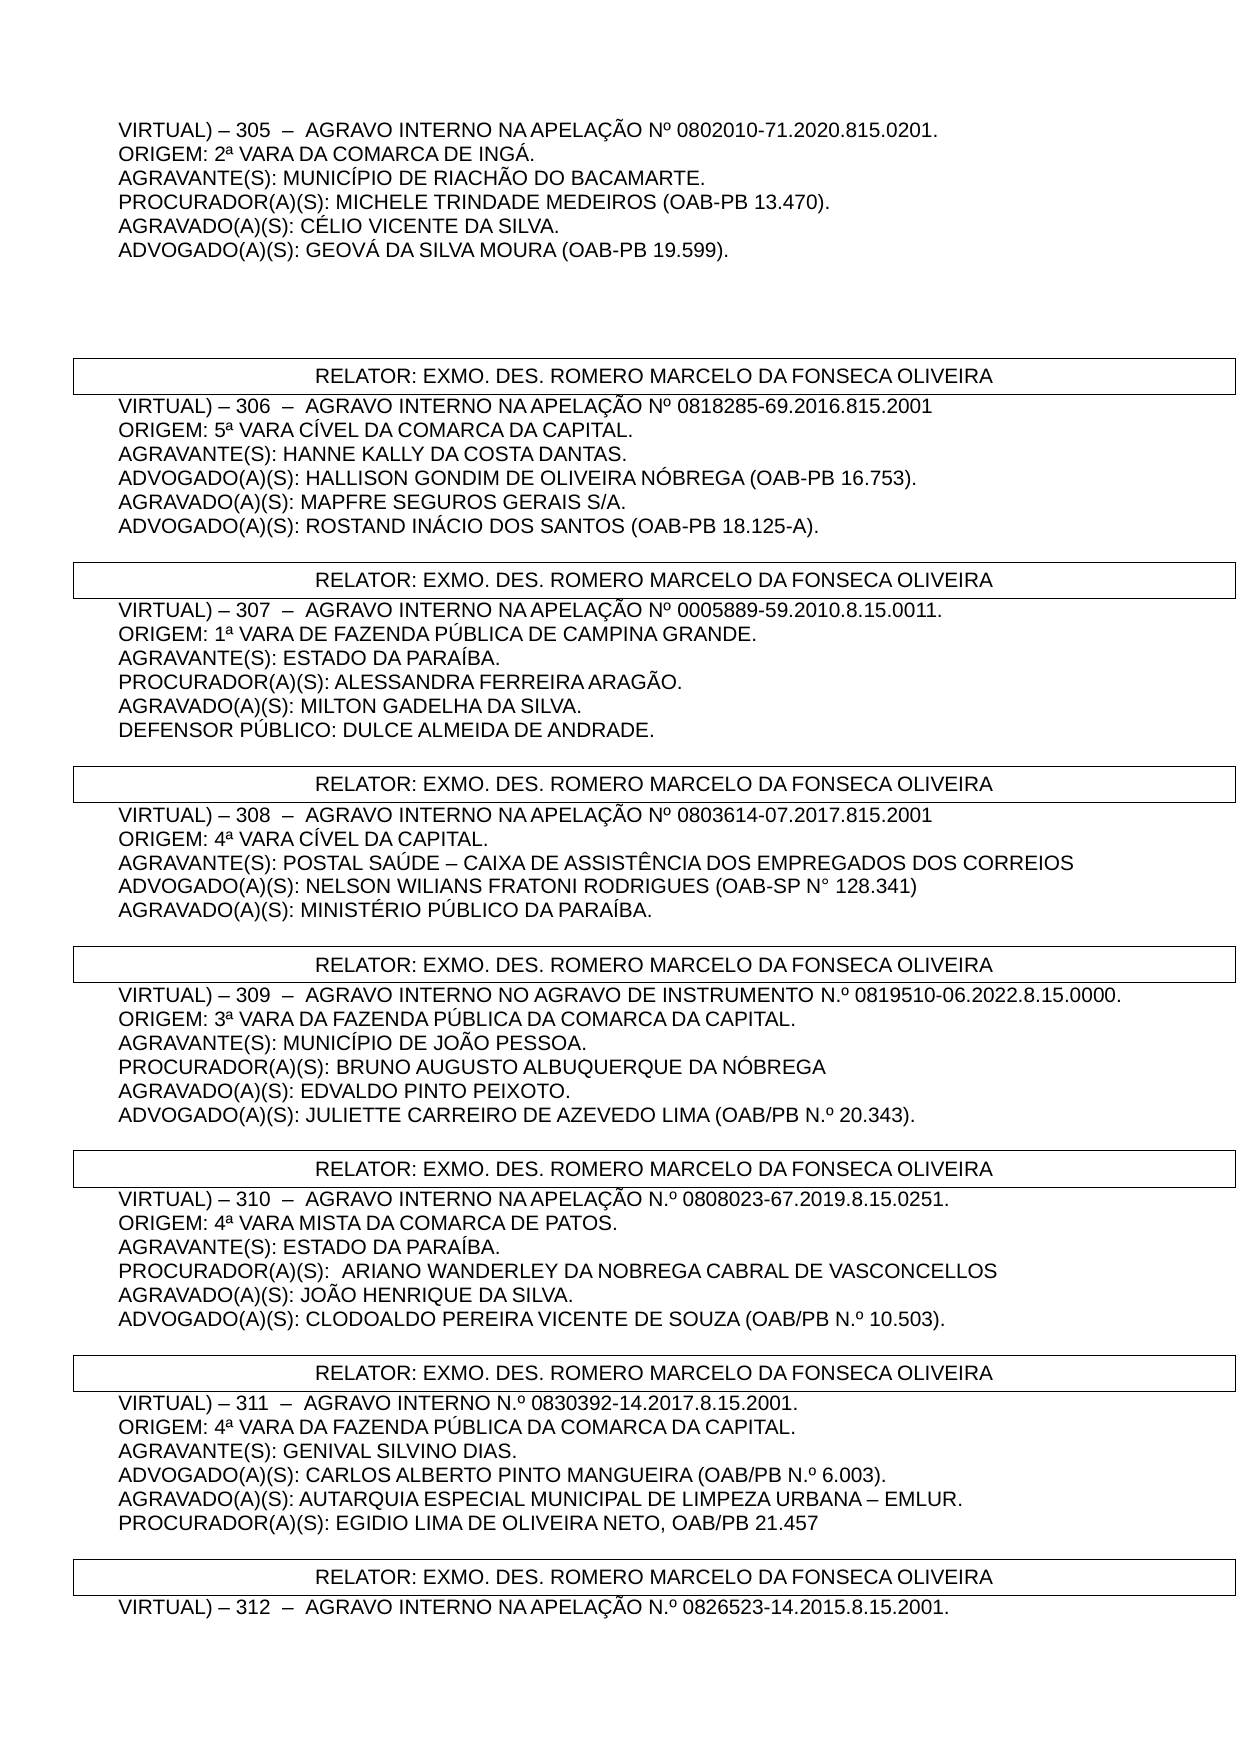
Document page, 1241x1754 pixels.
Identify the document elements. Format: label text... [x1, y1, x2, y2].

text AGRAVADO(A)(S): JOÃO HENRIQUE DA SILVA. [118, 1283, 1122, 1307]
text ORIGEM: 2ª VARA DA COMARCA DE INGÁ. [118, 142, 1122, 166]
text AGRAVADO(A)(S): EDVALDO PINTO PEIXOTO. [118, 1078, 1122, 1102]
table_header RELATOR: EXMO. DES. ROMERO MARCELO DA FONSECA OLIVEIRA [74, 1356, 1235, 1391]
table_header RELATOR: EXMO. DES. ROMERO MARCELO DA FONSECA OLIVEIRA [74, 359, 1235, 394]
text ORIGEM: 3ª VARA DA FAZENDA PÚBLICA DA COMARCA DA CAPITAL. [118, 1007, 1122, 1031]
text VIRTUAL) – 308 – AGRAVO INTERNO NA APELAÇÃO Nº 0803614-07.2017.815.2001 [118, 803, 1122, 826]
text AGRAVANTE(S): ESTADO DA PARAÍBA. [118, 1235, 1122, 1259]
text PROCURADOR(A)(S): EGIDIO LIMA DE OLIVEIRA NETO, OAB/PB 21.457 [118, 1511, 1122, 1535]
text VIRTUAL) – 306 – AGRAVO INTERNO NA APELAÇÃO Nº 0818285-69.2016.815.2001 [118, 395, 1122, 418]
text VIRTUAL) – 311 – AGRAVO INTERNO N.º 0830392-14.2017.8.15.2001. [118, 1392, 1122, 1415]
text AGRAVANTE(S): POSTAL SAÚDE – CAIXA DE ASSISTÊNCIA DOS EMPREGADOS DOS CORREIOS [118, 850, 1122, 874]
text VIRTUAL) – 307 – AGRAVO INTERNO NA APELAÇÃO Nº 0005889-59.2010.8.15.0011. [118, 599, 1122, 622]
text AGRAVADO(A)(S): MILTON GADELHA DA SILVA. [118, 694, 1122, 718]
text ADVOGADO(A)(S): JULIETTE CARREIRO DE AZEVEDO LIMA (OAB/PB N.º 20.343). [118, 1102, 1122, 1126]
text AGRAVANTE(S): MUNICÍPIO DE RIACHÃO DO BACAMARTE. [118, 166, 1122, 190]
text AGRAVADO(A)(S): CÉLIO VICENTE DA SILVA. [118, 214, 1122, 238]
text PROCURADOR(A)(S): MICHELE TRINDADE MEDEIROS (OAB-PB 13.470). [118, 190, 1122, 214]
text VIRTUAL) – 312 – AGRAVO INTERNO NA APELAÇÃO N.º 0826523-14.2015.8.15.2001. [118, 1596, 1122, 1619]
text ORIGEM: 4ª VARA CÍVEL DA CAPITAL. [118, 826, 1122, 850]
text ORIGEM: 1ª VARA DE FAZENDA PÚBLICA DE CAMPINA GRANDE. [118, 622, 1122, 646]
text ADVOGADO(A)(S): NELSON WILIANS FRATONI RODRIGUES (OAB-SP N° 128.341) [118, 874, 1122, 898]
table_header RELATOR: EXMO. DES. ROMERO MARCELO DA FONSECA OLIVEIRA [74, 767, 1235, 802]
text AGRAVADO(A)(S): MINISTÉRIO PÚBLICO DA PARAÍBA. [118, 898, 1122, 922]
text AGRAVANTE(S): MUNICÍPIO DE JOÃO PESSOA. [118, 1031, 1122, 1054]
text AGRAVADO(A)(S): AUTARQUIA ESPECIAL MUNICIPAL DE LIMPEZA URBANA – EMLUR. [118, 1487, 1122, 1511]
text PROCURADOR(A)(S): ALESSANDRA FERREIRA ARAGÃO. [118, 670, 1122, 694]
text ORIGEM: 4ª VARA DA FAZENDA PÚBLICA DA COMARCA DA CAPITAL. [118, 1415, 1122, 1439]
text VIRTUAL) – 305 – AGRAVO INTERNO NA APELAÇÃO Nº 0802010-71.2020.815.0201. [118, 118, 1122, 142]
text ADVOGADO(A)(S): GEOVÁ DA SILVA MOURA (OAB-PB 19.599). [118, 238, 1122, 262]
text PROCURADOR(A)(S): BRUNO AUGUSTO ALBUQUERQUE DA NÓBREGA [118, 1054, 1122, 1078]
table_header RELATOR: EXMO. DES. ROMERO MARCELO DA FONSECA OLIVEIRA [74, 1151, 1235, 1186]
text VIRTUAL) – 310 – AGRAVO INTERNO NA APELAÇÃO N.º 0808023-67.2019.8.15.0251. [118, 1188, 1122, 1211]
text ADVOGADO(A)(S): ROSTAND INÁCIO DOS SANTOS (OAB-PB 18.125-A). [118, 514, 1122, 538]
text AGRAVANTE(S): HANNE KALLY DA COSTA DANTAS. [118, 442, 1122, 466]
text ADVOGADO(A)(S): CLODOALDO PEREIRA VICENTE DE SOUZA (OAB/PB N.º 10.503). [118, 1307, 1122, 1331]
table_header RELATOR: EXMO. DES. ROMERO MARCELO DA FONSECA OLIVEIRA [74, 563, 1235, 598]
text AGRAVANTE(S): GENIVAL SILVINO DIAS. [118, 1439, 1122, 1463]
table_header RELATOR: EXMO. DES. ROMERO MARCELO DA FONSECA OLIVEIRA [74, 947, 1235, 982]
text PROCURADOR(A)(S): ARIANO WANDERLEY DA NOBREGA CABRAL DE VASCONCELLOS [118, 1259, 1122, 1283]
text ORIGEM: 5ª VARA CÍVEL DA COMARCA DA CAPITAL. [118, 418, 1122, 442]
text AGRAVANTE(S): ESTADO DA PARAÍBA. [118, 646, 1122, 670]
text ADVOGADO(A)(S): HALLISON GONDIM DE OLIVEIRA NÓBREGA (OAB-PB 16.753). [118, 466, 1122, 490]
text ORIGEM: 4ª VARA MISTA DA COMARCA DE PATOS. [118, 1211, 1122, 1235]
table_header RELATOR: EXMO. DES. ROMERO MARCELO DA FONSECA OLIVEIRA [74, 1560, 1235, 1595]
text AGRAVADO(A)(S): MAPFRE SEGUROS GERAIS S/A. [118, 490, 1122, 514]
text DEFENSOR PÚBLICO: DULCE ALMEIDA DE ANDRADE. [118, 718, 1122, 742]
text VIRTUAL) – 309 – AGRAVO INTERNO NO AGRAVO DE INSTRUMENTO N.º 0819510-06.2022.8.15.0000. [118, 983, 1122, 1007]
text ADVOGADO(A)(S): CARLOS ALBERTO PINTO MANGUEIRA (OAB/PB N.º 6.003). [118, 1463, 1122, 1487]
